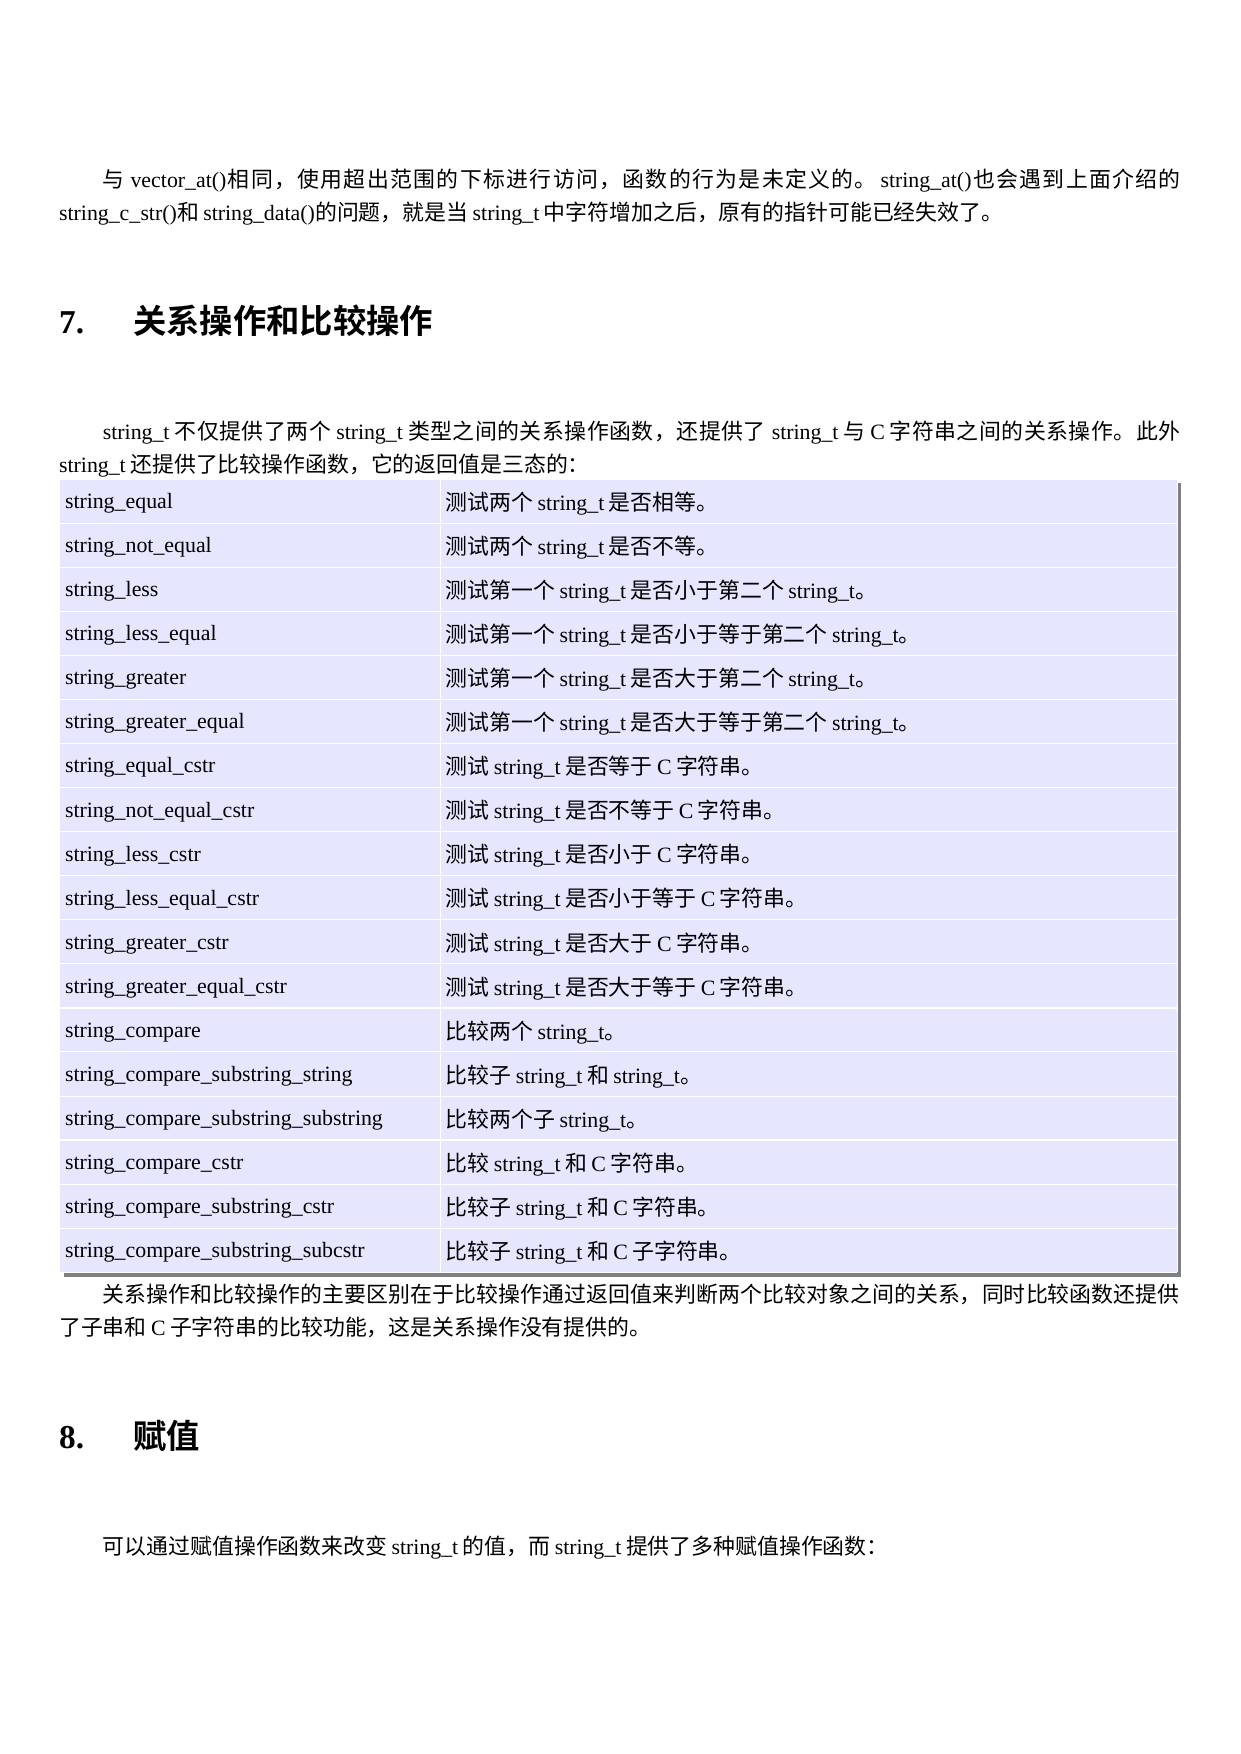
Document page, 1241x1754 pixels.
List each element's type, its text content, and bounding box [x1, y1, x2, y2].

table_cell 比较子string_t和C字符串。 [441, 1185, 1177, 1228]
table_cell string_less_equal [60, 612, 440, 655]
table_cell string_compare [60, 1009, 440, 1051]
text 关系操作和比较操作的主要区别在于比较操作通过返回值来判断两个比较对象之间的关系，同时比较函数还提供了子串和C子字符串的比较功能，这是关系操作没有提供的。 [59, 1277, 1181, 1342]
table_cell string_greater_equal [60, 700, 440, 743]
table_cell 测试string_t是否等于C字符串。 [441, 744, 1177, 787]
table_cell string_greater_cstr [60, 920, 440, 963]
table_cell 测试string_t是否不等于C字符串。 [441, 788, 1177, 831]
table_cell 测试第一个string_t是否大于等于第二个string_t。 [441, 700, 1177, 743]
table_cell 测试string_t是否小于等于C字符串。 [441, 876, 1177, 919]
table_cell 测试第一个string_t是否小于第二个string_t。 [441, 568, 1177, 611]
table_cell 测试第一个string_t是否小于等于第二个string_t。 [441, 612, 1177, 655]
table_cell string_greater_equal_cstr [60, 964, 440, 1007]
text 与vector_at()相同，使用超出范围的下标进行访问，函数的行为是未定义的。string_at()也会遇到上面介绍的string_c_str()和string_data()的问题，就是当string_t中字符增加之后，原有的指针可能已经失效了。 [59, 162, 1181, 227]
table_cell 比较子string_t和string_t。 [441, 1052, 1177, 1096]
table_header string_equal [60, 480, 440, 523]
text string_t不仅提供了两个string_t类型之间的关系操作函数，还提供了string_t与C字符串之间的关系操作。此外string_t还提供了比较操作函数，它的返回值是三态的： [59, 414, 1181, 479]
table_cell 测试两个string_t是否不等。 [441, 524, 1177, 567]
table_cell 比较两个子string_t。 [441, 1097, 1177, 1139]
table_cell string_compare_cstr [60, 1141, 440, 1184]
table_cell 测试string_t是否大于等于C字符串。 [441, 964, 1177, 1007]
table_cell string_not_equal_cstr [60, 788, 440, 831]
table_cell string_not_equal [60, 524, 440, 567]
table_cell string_equal_cstr [60, 744, 440, 787]
table_cell 比较string_t和C字符串。 [441, 1141, 1177, 1184]
subtitle 赋值 [59, 1401, 1181, 1466]
subtitle 关系操作和比较操作 [59, 286, 1181, 351]
table_cell 测试第一个string_t是否大于第二个string_t。 [441, 656, 1177, 699]
text 可以通过赋值操作函数来改变string_t的值，而string_t提供了多种赋值操作函数： [59, 1528, 1181, 1561]
table_cell string_less_equal_cstr [60, 876, 440, 919]
table_cell 比较两个string_t。 [441, 1009, 1177, 1051]
table_cell string_compare_substring_substring [60, 1097, 440, 1139]
table_cell string_compare_substring_string [60, 1052, 440, 1096]
table_cell string_compare_substring_subcstr [60, 1229, 440, 1272]
table_cell 测试string_t是否小于C字符串。 [441, 832, 1177, 875]
table_header 测试两个string_t是否相等。 [441, 480, 1177, 523]
table_cell string_less_cstr [60, 832, 440, 875]
table_cell 测试string_t是否大于C字符串。 [441, 920, 1177, 963]
table_cell string_less [60, 568, 440, 611]
table_cell string_compare_substring_cstr [60, 1185, 440, 1228]
table_cell 比较子string_t和C子字符串。 [441, 1229, 1177, 1272]
table_cell string_greater [60, 656, 440, 699]
